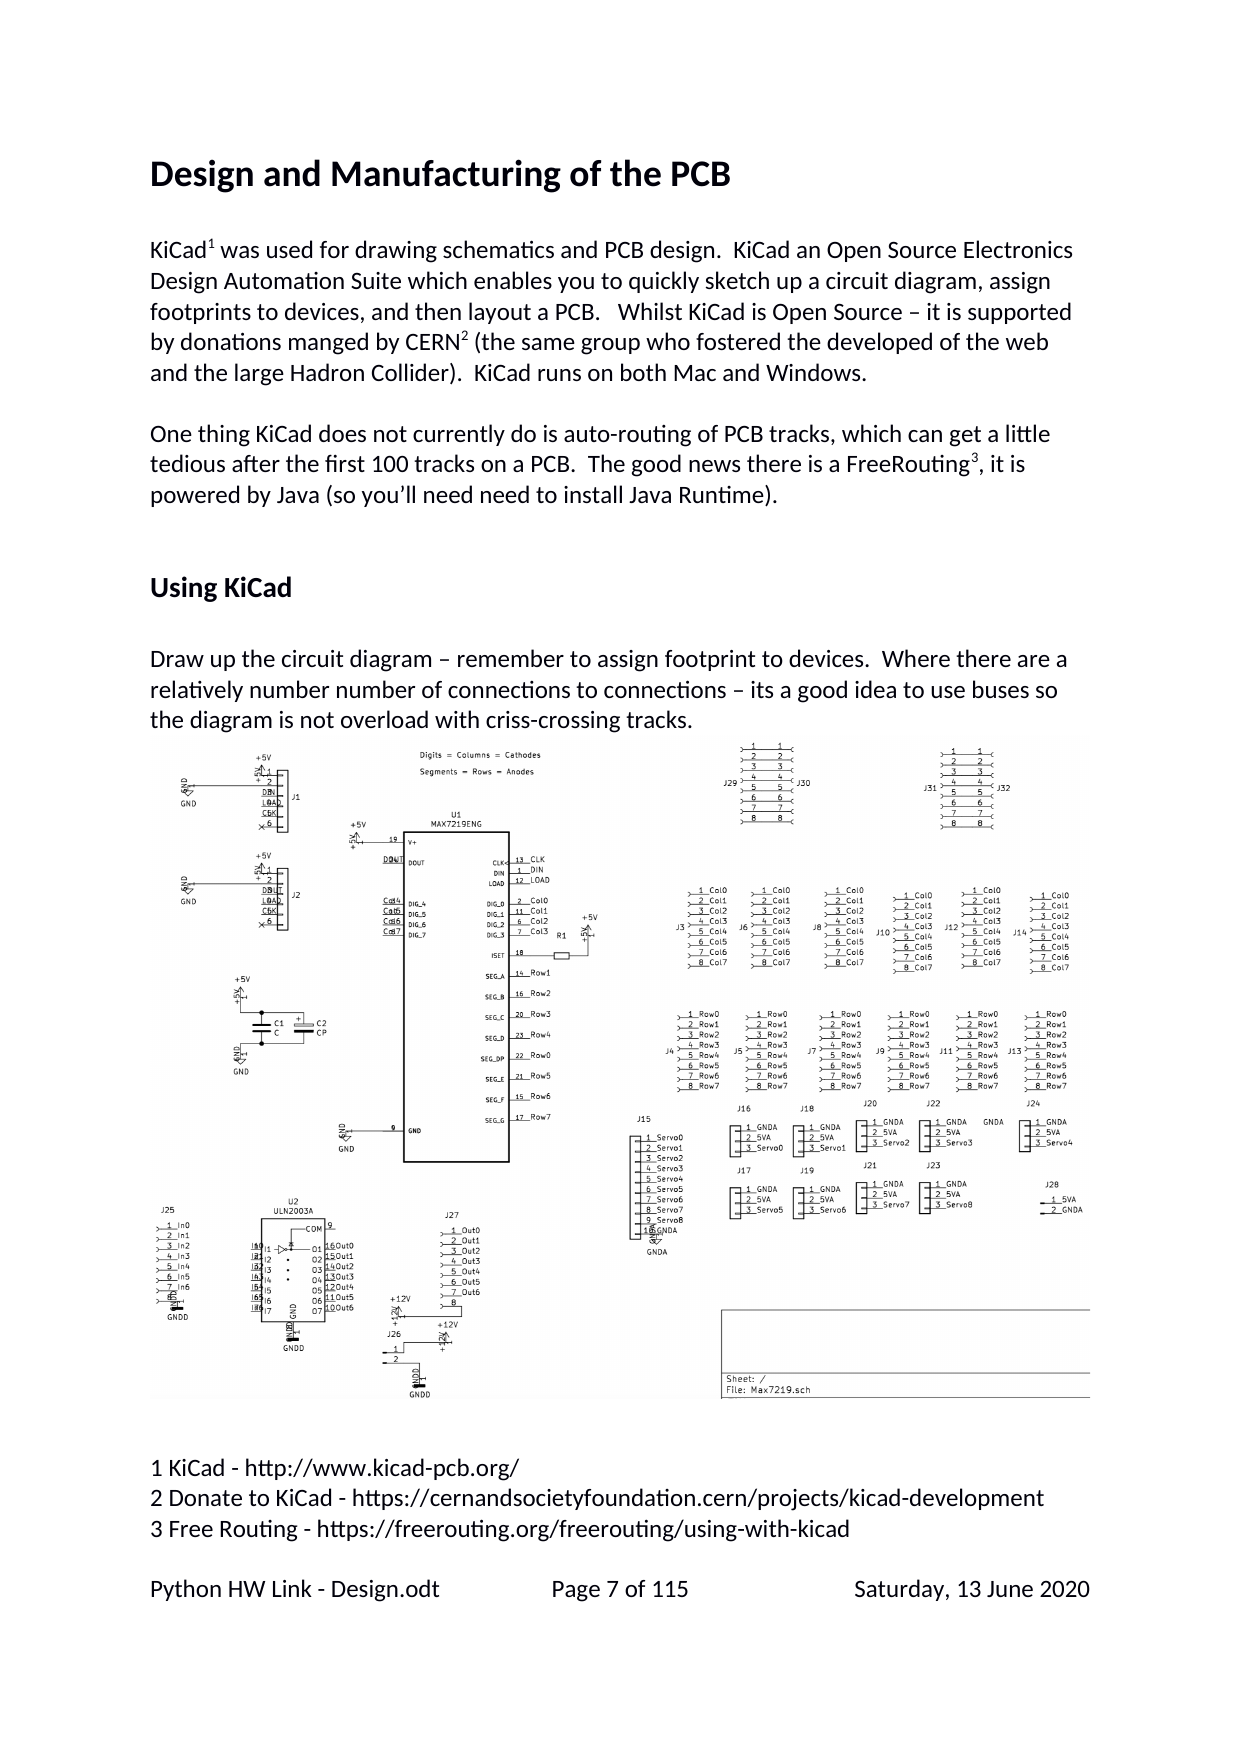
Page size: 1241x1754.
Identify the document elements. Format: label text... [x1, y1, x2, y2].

subtitle Using KiCad [150, 569, 1090, 605]
text KiCad was used for drawing schematics and PCB design. KiCad an Open Source Electronics Design Automation Suite which enables you to quickly sketch up a circuit diagram, assign footprints to devices, and then layout a PCB. Whilst KiCad is Open Source – it is supported by donations manged by CERN (the same group who fostered the developed of the web and the large Hadron Collider). KiCad runs on both Mac and Windows. [150, 235, 1090, 387]
text KiCad - http://www.kicad-pcb.org/ [150, 1452, 1090, 1482]
text Donate to KiCad - https://cernandsocietyfoundation.cern/projects/kicad-development [150, 1482, 1090, 1513]
subtitle Design and Manufacturing of the PCB [150, 150, 1090, 196]
text Draw up the circuit diagram – remember to assign footprint to devices. Where there are a relatively number number of connections to connections – its a good idea to use buses so the diagram is not overload with criss-crossing tracks. [150, 643, 1090, 735]
text One thing KiCad does not currently do is auto-routing of PCB tracks, which can get a little tedious after the first 100 tracks on a PCB. The good news there is a FreeRouting, it is powered by Java (so you’ll need need to install Java Runtime). [150, 418, 1090, 509]
picture [150, 735, 1091, 1399]
text Free Routing - https://freerouting.org/freerouting/using-with-kicad [150, 1513, 1090, 1543]
